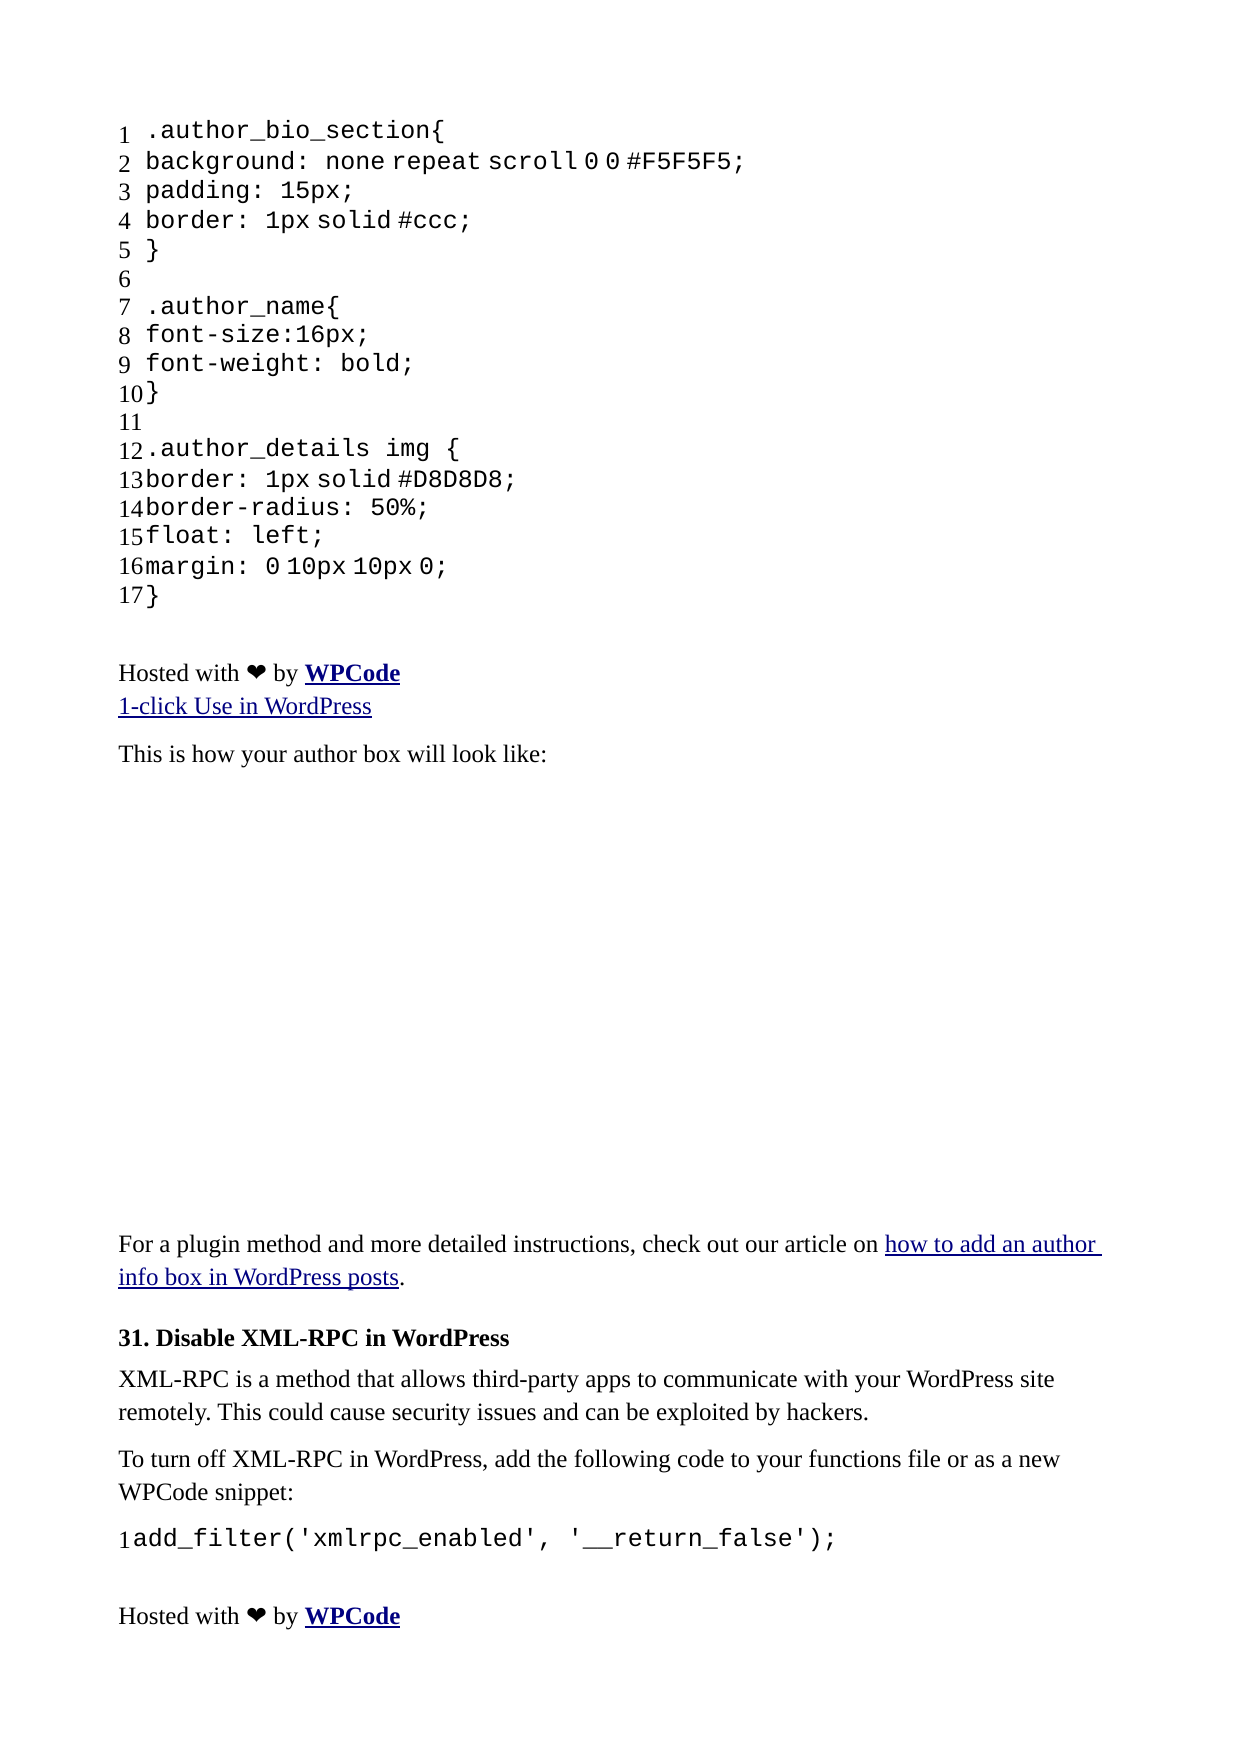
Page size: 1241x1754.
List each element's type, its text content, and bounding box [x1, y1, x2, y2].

table_header .author_bio_section{ background: none repeat scroll 0 0 #F5F5F5; padding: 15px; border: 1px solid #ccc; } .author_name{ font-size:16px; font-weight: bold; } .author_details img { border: 1px solid #D8D8D8; border-radius: 50%; float: left; margin: 0 10px 10px 0; } [145, 118, 748, 611]
text 1-click Use in WordPress [118, 691, 1122, 720]
table_header 1 [118, 1525, 133, 1554]
text For a plugin method and more detailed instructions, check out our article on how to add an author info box in WordPress posts. [118, 1229, 1122, 1291]
text Hosted with ❤️ by WPCode [118, 658, 1122, 687]
table_header 1 2 3 4 5 6 7 8 9 10 11 12 13 14 15 16 17 [118, 118, 145, 611]
text XML-RPC is a method that allows third-party apps to communicate with your WordPress site remotely. This could cause security issues and can be exploited by hackers. [118, 1364, 1122, 1426]
text This is how your author box will look like: [118, 739, 1122, 768]
table_header add_filter('xmlrpc_enabled', '__return_false'); [133, 1525, 840, 1554]
text Hosted with ❤️ by WPCode [118, 1601, 1122, 1630]
text To turn off XML-RPC in WordPress, add the following code to your functions file or as a new WPCode snippet: [118, 1444, 1122, 1506]
subtitle 31. Disable XML-RPC in WordPress [118, 1323, 1122, 1351]
